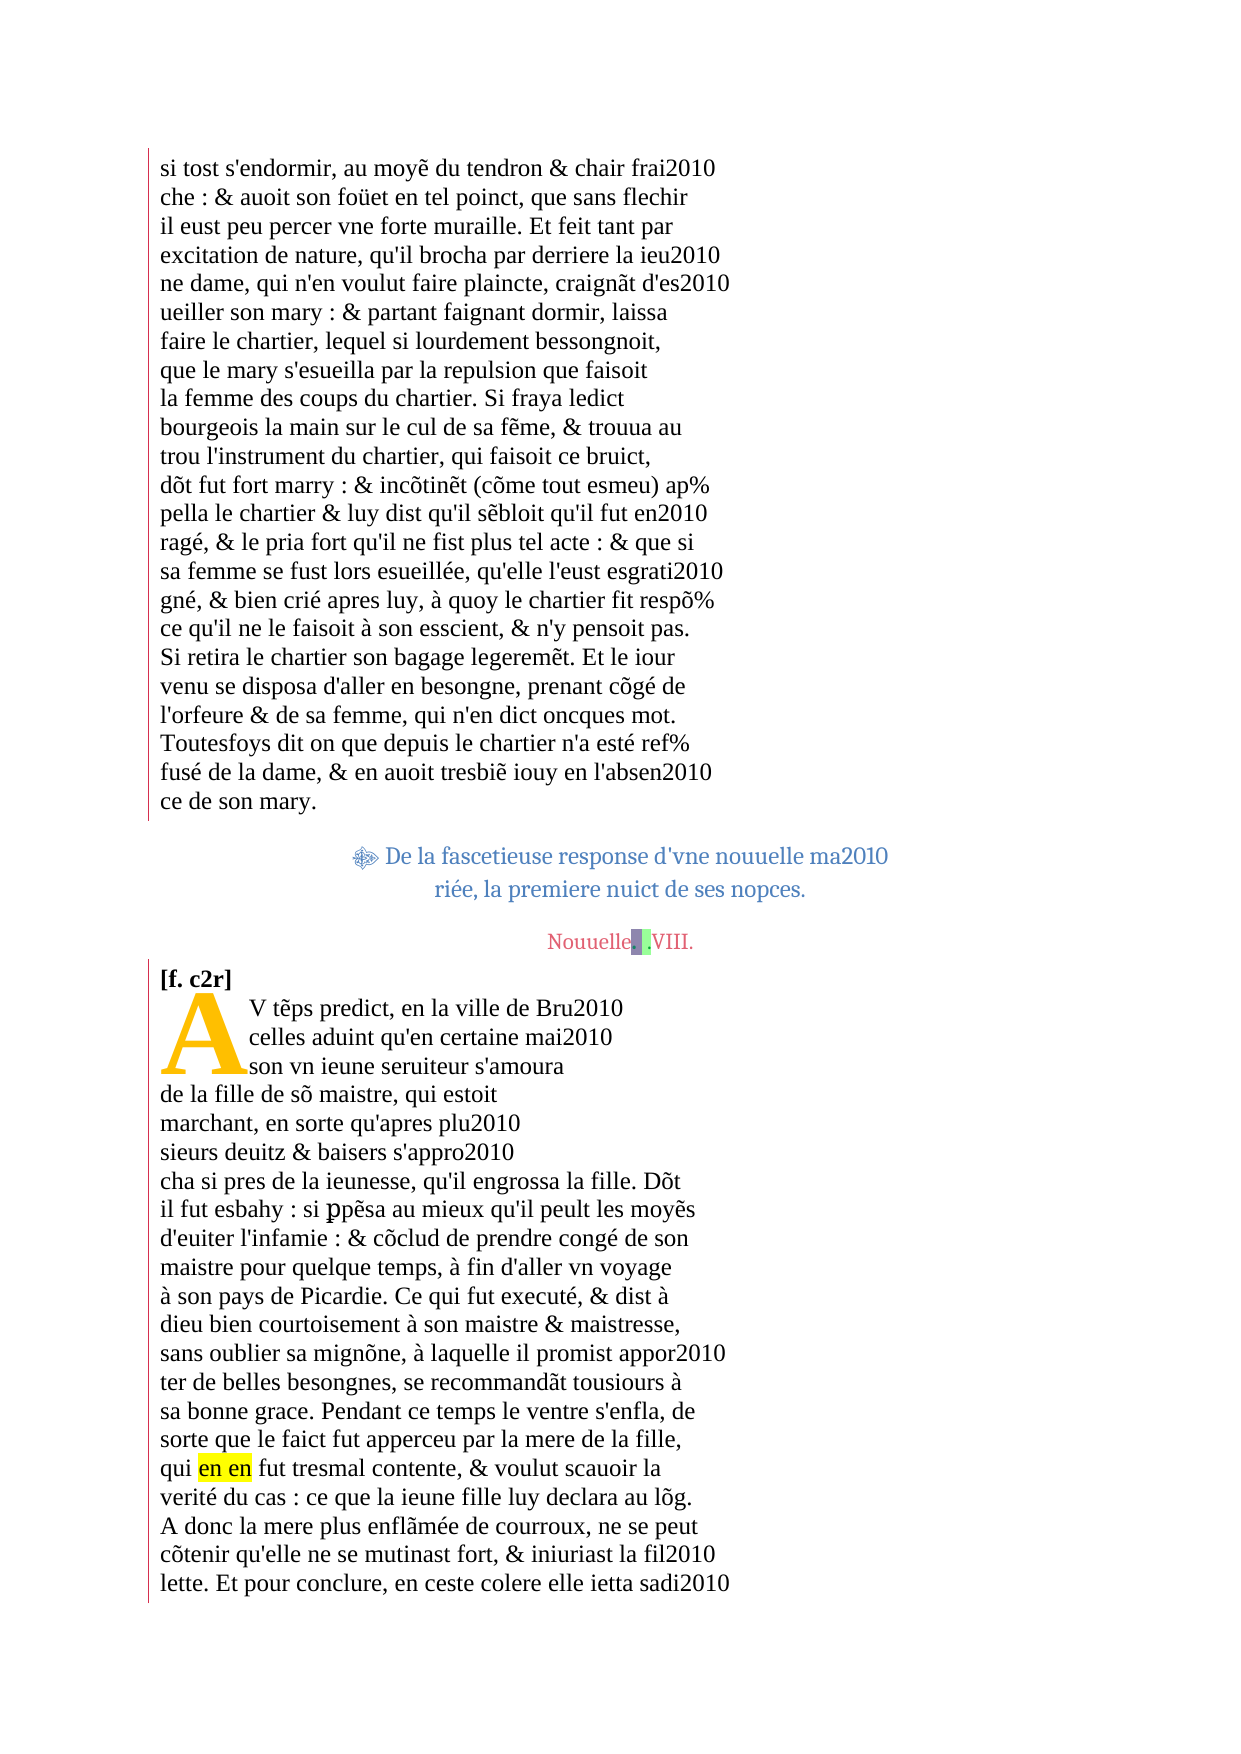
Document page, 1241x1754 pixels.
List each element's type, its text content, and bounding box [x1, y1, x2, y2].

subtitle ❧ De la fascetieuse response d'vne nouuelle ma2010 riée, la premiere nuict de ses nopces. [148, 842, 1093, 903]
text si tost s'endormir, au moyẽ du tendron & chair frai2010 che : & auoit son foüet en tel poinct, que sans flechir il eust peu percer vne forte muraille. Et feit tant par excitation de nature, qu'il brocha par derriere la ieu2010 ne dame, qui n'en voulut faire plaincte, craignãt d'es2010 ueiller son mary : & partant faignant dormir, laissa faire le chartier, lequel si lourdement bessongnoit, que le mary s'esueilla par la repulsion que faisoit la femme des coups du chartier. Si fraya ledict bourgeois la main sur le cul de sa fẽme, & trouua au trou l'instrument du chartier, qui faisoit ce bruict, dõt fut fort marry : & incõtinẽt (cõme tout esmeu) ap% pella le chartier & luy dist qu'il sẽbloit qu'il fut en2010 ragé, & le pria fort qu'il ne fist plus tel acte : & que si sa femme se fust lors esueillée, qu'elle l'eust esgrati2010 gné, & bien crié apres luy, à quoy le chartier fit respõ% ce qu'il ne le faisoit à son esscient, & n'y pensoit pas. Si retira le chartier son bagage legeremẽt. Et le iour venu se disposa d'aller en besongne, prenant cõgé de l'orfeure & de sa femme, qui n'en dict oncques mot. Toutesfoys dit on que depuis le chartier n'a esté ref% fusé de la dame, & en auoit tresbiẽ iouy en l'absen2010 ce de son mary. [149, 148, 1093, 821]
text [f. c2r] [149, 959, 1093, 993]
text AV tẽps predict, en la ville de Bru2010 celles aduint qu'en certaine mai2010 son vn ieune seruiteur s'amoura de la fille de sõ maistre, qui estoit marchant, en sorte qu'apres plu2010 sieurs deuitz & baisers s'appro2010 cha si pres de la ieunesse, qu'il engrossa la fille. Dõt il fut esbahy : si ꝑpẽsa au mieux qu'il peult les moyẽs d'euiter l'infamie : & cõclud de prendre congé de son maistre pour quelque temps, à fin d'aller vn voyage à son pays de Picardie. Ce qui fut executé, & dist à dieu bien courtoisement à son maistre & maistresse, sans oublier sa mignõne, à laquelle il promist appor2010 ter de belles besongnes, se recommandãt tousiours à sa bonne grace. Pendant ce temps le ventre s'enfla, de sorte que le faict fut apperceu par la mere de la fille, qui en en fut tresmal contente, & voulut scauoir la verité du cas : ce que la ieune fille luy declara au lõg. A donc la mere plus enflãmée de courroux, ne se peut cõtenir qu'elle ne se mutinast fort, & iniuriast la fil2010 lette. Et pour conclure, en ceste colere elle ietta sadi2010 [149, 993, 1093, 1603]
subtitle Nouuelle. .VIII. [148, 928, 1093, 955]
